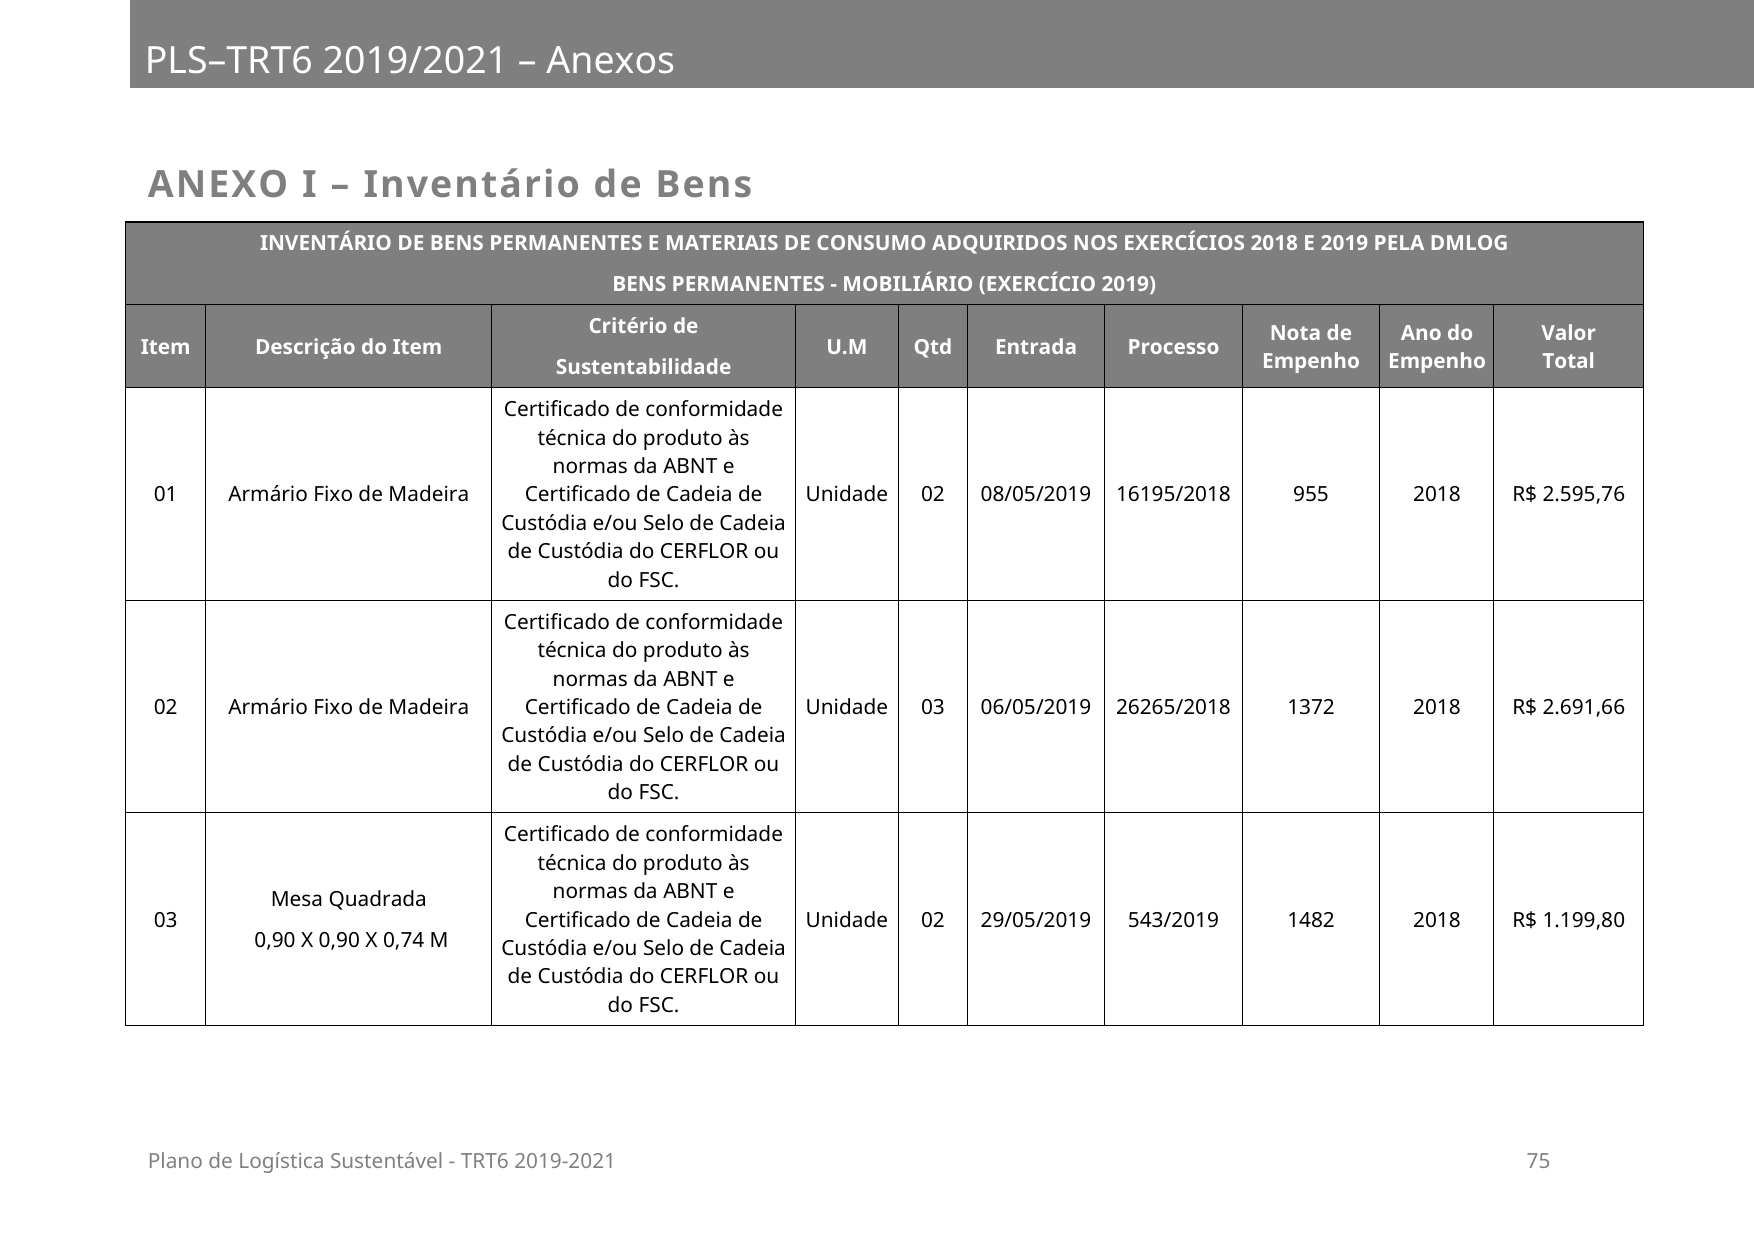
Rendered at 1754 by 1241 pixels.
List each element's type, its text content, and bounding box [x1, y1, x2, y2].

table_cell Mesa Quadrada 0,90 X 0,90 X 0,74 M [206, 813, 491, 1025]
table_cell 02 [899, 813, 967, 1025]
table_cell 03 [899, 601, 967, 812]
table_cell 29/05/2019 [968, 813, 1104, 1025]
table_cell Critério de Sustentabilidade [492, 305, 795, 387]
table_cell 03 [126, 813, 205, 1025]
table_cell R$ 2.691,66 [1494, 601, 1643, 812]
table_cell 1372 [1243, 601, 1379, 812]
table_cell BENS PERMANENTES - MOBILIÁRIO (EXERCÍCIO 2019) [126, 263, 1643, 304]
table_cell Nota de Empenho [1243, 305, 1379, 387]
table_cell 2018 [1380, 813, 1493, 1025]
table_cell Unidade [796, 813, 898, 1025]
table_cell 26265/2018 [1105, 601, 1242, 812]
table_header INVENTÁRIO DE BENS PERMANENTES E MATERIAIS DE CONSUMO ADQUIRIDOS NOS EXERCÍCIOS 2018 E 2019 PELA DMLOG [126, 223, 1643, 263]
table_cell 955 [1243, 388, 1379, 599]
table_cell Entrada [968, 305, 1104, 387]
table_cell 01 [126, 388, 205, 599]
table_cell Certificado de conformidade técnica do produto às normas da ABNT e Certificado de Cadeia de Custódia e/ou Selo de Cadeia de Custódia do CERFLOR ou do FSC. [492, 388, 795, 599]
table_cell 543/2019 [1105, 813, 1242, 1025]
table_cell Armário Fixo de Madeira [206, 601, 491, 812]
text ANEXO I – Inventário de Bens [148, 158, 1665, 209]
table_cell Certificado de conformidade técnica do produto às normas da ABNT e Certificado de Cadeia de Custódia e/ou Selo de Cadeia de Custódia do CERFLOR ou do FSC. [492, 813, 795, 1025]
table_cell 02 [126, 601, 205, 812]
table_cell Qtd [899, 305, 967, 387]
table_cell 2018 [1380, 388, 1493, 599]
table_cell Ano do Empenho [1380, 305, 1493, 387]
table_cell 2018 [1380, 601, 1493, 812]
table_cell Armário Fixo de Madeira [206, 388, 491, 599]
table_cell Item [126, 305, 205, 387]
table_cell 06/05/2019 [968, 601, 1104, 812]
table_cell Unidade [796, 388, 898, 599]
table_cell Descrição do Item [206, 305, 491, 387]
table_cell 02 [899, 388, 967, 599]
table_cell Processo [1105, 305, 1242, 387]
table_cell U.M [796, 305, 898, 387]
table_cell R$ 1.199,80 [1494, 813, 1643, 1025]
table_cell Unidade [796, 601, 898, 812]
table_cell Certificado de conformidade técnica do produto às normas da ABNT e Certificado de Cadeia de Custódia e/ou Selo de Cadeia de Custódia do CERFLOR ou do FSC. [492, 601, 795, 812]
table_cell 1482 [1243, 813, 1379, 1025]
table_cell 08/05/2019 [968, 388, 1104, 599]
table_cell Valor Total [1494, 305, 1643, 387]
table_cell 16195/2018 [1105, 388, 1242, 599]
table_cell R$ 2.595,76 [1494, 388, 1643, 599]
